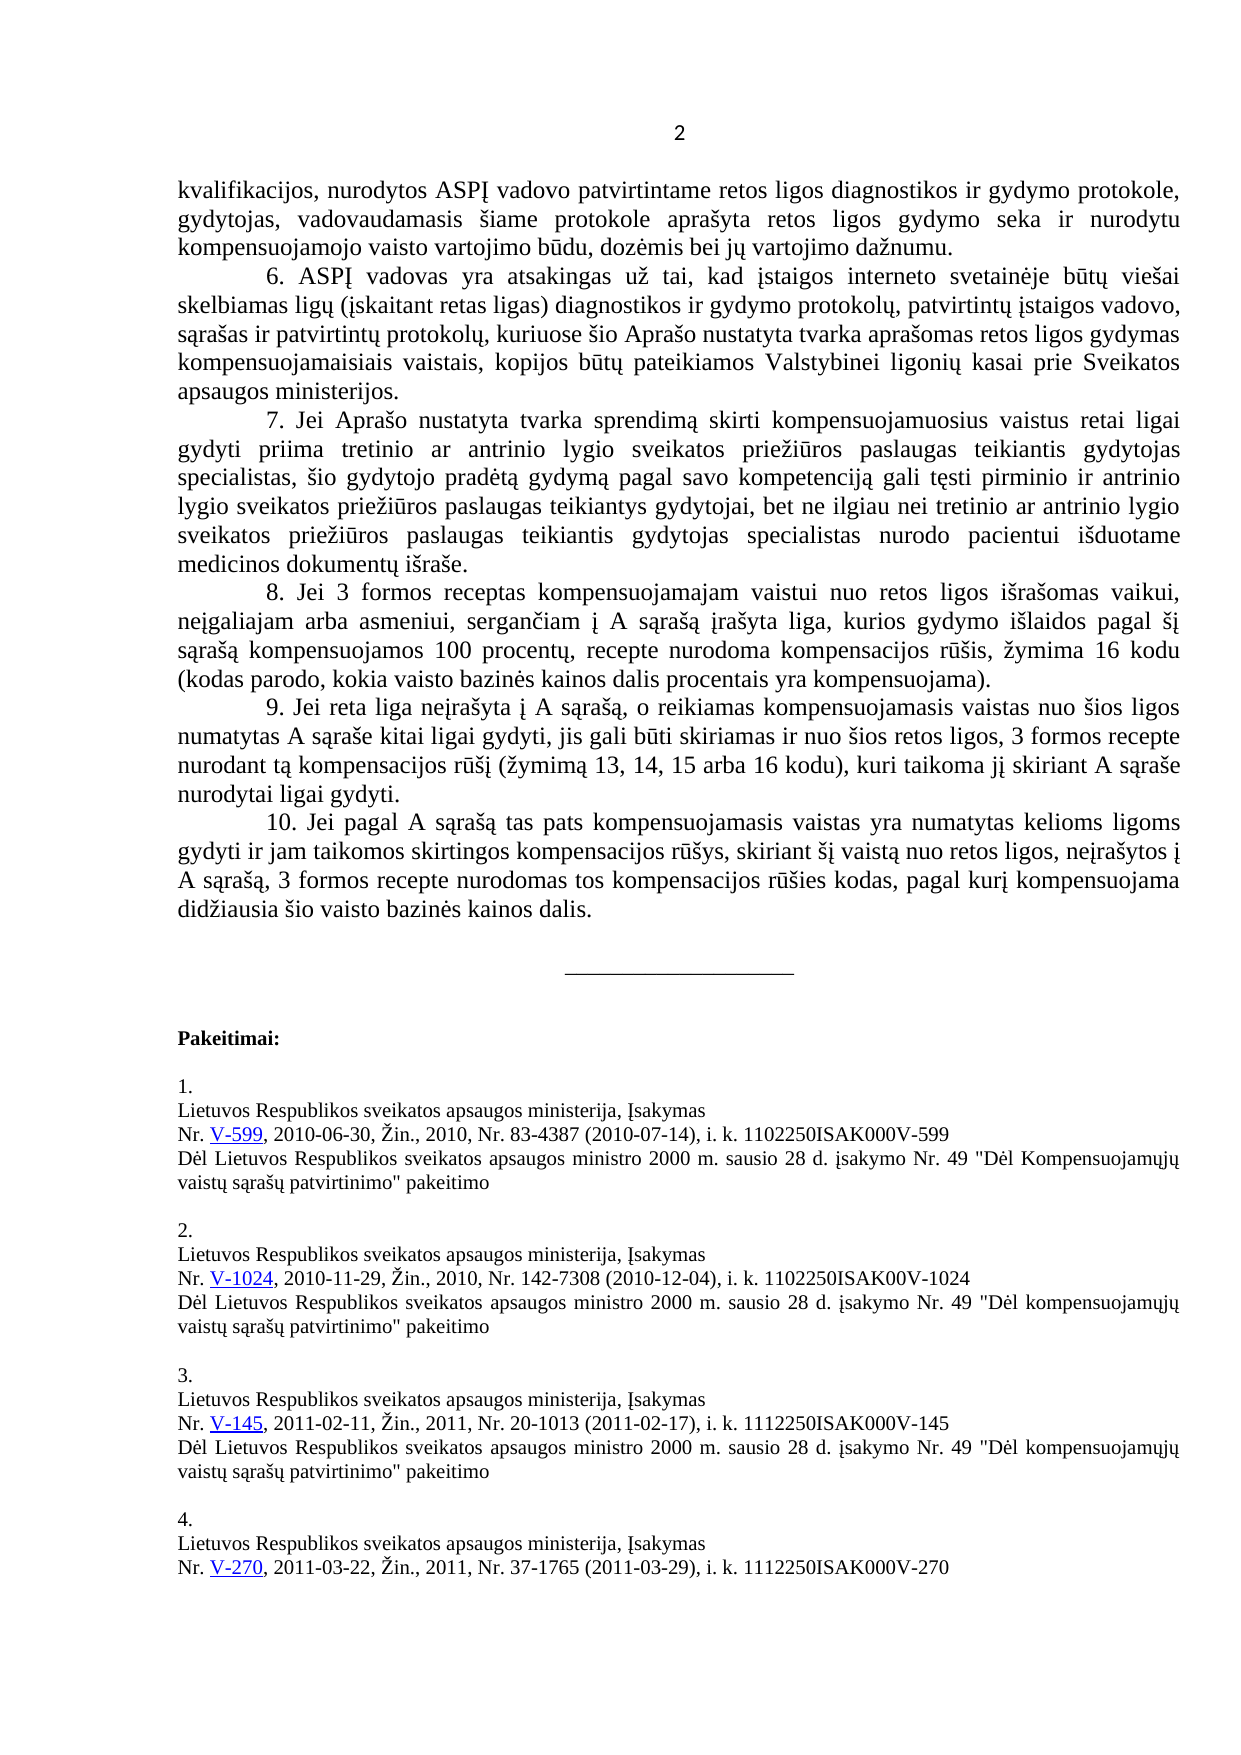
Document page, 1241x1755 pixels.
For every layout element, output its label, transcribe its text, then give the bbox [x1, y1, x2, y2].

text ____________________ [177, 951, 1181, 977]
text kvalifikacijos, nurodytos ASPĮ vadovo patvirtintame retos ligos diagnostikos ir gydymo protokole, gydytojas, vadovaudamasis šiame protokole aprašyta retos ligos gydymo seka ir nurodytu kompensuojamojo vaisto vartojimo būdu, dozėmis bei jų vartojimo dažnumu. [177, 175, 1181, 261]
text 9. Jei reta liga neįrašyta į A sąrašą, o reikiamas kompensuojamasis vaistas nuo šios ligos numatytas A sąraše kitai ligai gydyti, jis gali būti skiriamas ir nuo šios retos ligos, 3 formos recepte nurodant tą kompensacijos rūšį (žymimą 13, 14, 15 arba 16 kodu), kuri taikoma jį skiriant A sąraše nurodytai ligai gydyti. [177, 692, 1181, 807]
text Nr. V-1024, 2010-11-29, Žin., 2010, Nr. 142-7308 (2010-12-04), i. k. 1102250ISAK00V-1024 [177, 1266, 1181, 1290]
text Lietuvos Respublikos sveikatos apsaugos ministerija, Įsakymas [177, 1531, 1181, 1555]
text Lietuvos Respublikos sveikatos apsaugos ministerija, Įsakymas [177, 1098, 1181, 1122]
text Pakeitimai: [177, 1026, 1181, 1050]
text Dėl Lietuvos Respublikos sveikatos apsaugos ministro 2000 m. sausio 28 d. įsakymo Nr. 49 "Dėl kompensuojamųjų vaistų sąrašų patvirtinimo" pakeitimo [177, 1435, 1181, 1483]
text 3. [177, 1362, 1181, 1387]
text 8. Jei 3 formos receptas kompensuojamajam vaistui nuo retos ligos išrašomas vaikui, neįgaliajam arba asmeniui, sergančiam į A sąrašą įrašyta liga, kurios gydymo išlaidos pagal šį sąrašą kompensuojamos 100 procentų, recepte nurodoma kompensacijos rūšis, žymima 16 kodu (kodas parodo, kokia vaisto bazinės kainos dalis procentais yra kompensuojama). [177, 577, 1181, 692]
text 4. [177, 1507, 1181, 1531]
text 6. ASPĮ vadovas yra atsakingas už tai, kad įstaigos interneto svetainėje būtų viešai skelbiamas ligų (įskaitant retas ligas) diagnostikos ir gydymo protokolų, patvirtintų įstaigos vadovo, sąrašas ir patvirtintų protokolų, kuriuose šio Aprašo nustatyta tvarka aprašomas retos ligos gydymas kompensuojamaisiais vaistais, kopijos būtų pateikiamos Valstybinei ligonių kasai prie Sveikatos apsaugos ministerijos. [177, 261, 1181, 405]
text Nr. V-270, 2011-03-22, Žin., 2011, Nr. 37-1765 (2011-03-29), i. k. 1112250ISAK000V-270 [177, 1555, 1181, 1579]
text Dėl Lietuvos Respublikos sveikatos apsaugos ministro 2000 m. sausio 28 d. įsakymo Nr. 49 "Dėl Kompensuojamųjų vaistų sąrašų patvirtinimo" pakeitimo [177, 1146, 1181, 1194]
text 1. [177, 1074, 1181, 1098]
text 2. [177, 1218, 1181, 1242]
text Nr. V-145, 2011-02-11, Žin., 2011, Nr. 20-1013 (2011-02-17), i. k. 1112250ISAK000V-145 [177, 1411, 1181, 1435]
text 7. Jei Aprašo nustatyta tvarka sprendimą skirti kompensuojamuosius vaistus retai ligai gydyti priima tretinio ar antrinio lygio sveikatos priežiūros paslaugas teikiantis gydytojas specialistas, šio gydytojo pradėtą gydymą pagal savo kompetenciją gali tęsti pirminio ir antrinio lygio sveikatos priežiūros paslaugas teikiantys gydytojai, bet ne ilgiau nei tretinio ar antrinio lygio sveikatos priežiūros paslaugas teikiantis gydytojas specialistas nurodo pacientui išduotame medicinos dokumentų išraše. [177, 405, 1181, 577]
text Dėl Lietuvos Respublikos sveikatos apsaugos ministro 2000 m. sausio 28 d. įsakymo Nr. 49 "Dėl kompensuojamųjų vaistų sąrašų patvirtinimo" pakeitimo [177, 1290, 1181, 1338]
text Lietuvos Respublikos sveikatos apsaugos ministerija, Įsakymas [177, 1242, 1181, 1266]
text 10. Jei pagal A sąrašą tas pats kompensuojamasis vaistas yra numatytas kelioms ligoms gydyti ir jam taikomos skirtingos kompensacijos rūšys, skiriant šį vaistą nuo retos ligos, neįrašytos į A sąrašą, 3 formos recepte nurodomas tos kompensacijos rūšies kodas, pagal kurį kompensuojama didžiausia šio vaisto bazinės kainos dalis. [177, 807, 1181, 922]
text Lietuvos Respublikos sveikatos apsaugos ministerija, Įsakymas [177, 1387, 1181, 1411]
text Nr. V-599, 2010-06-30, Žin., 2010, Nr. 83-4387 (2010-07-14), i. k. 1102250ISAK000V-599 [177, 1122, 1181, 1146]
